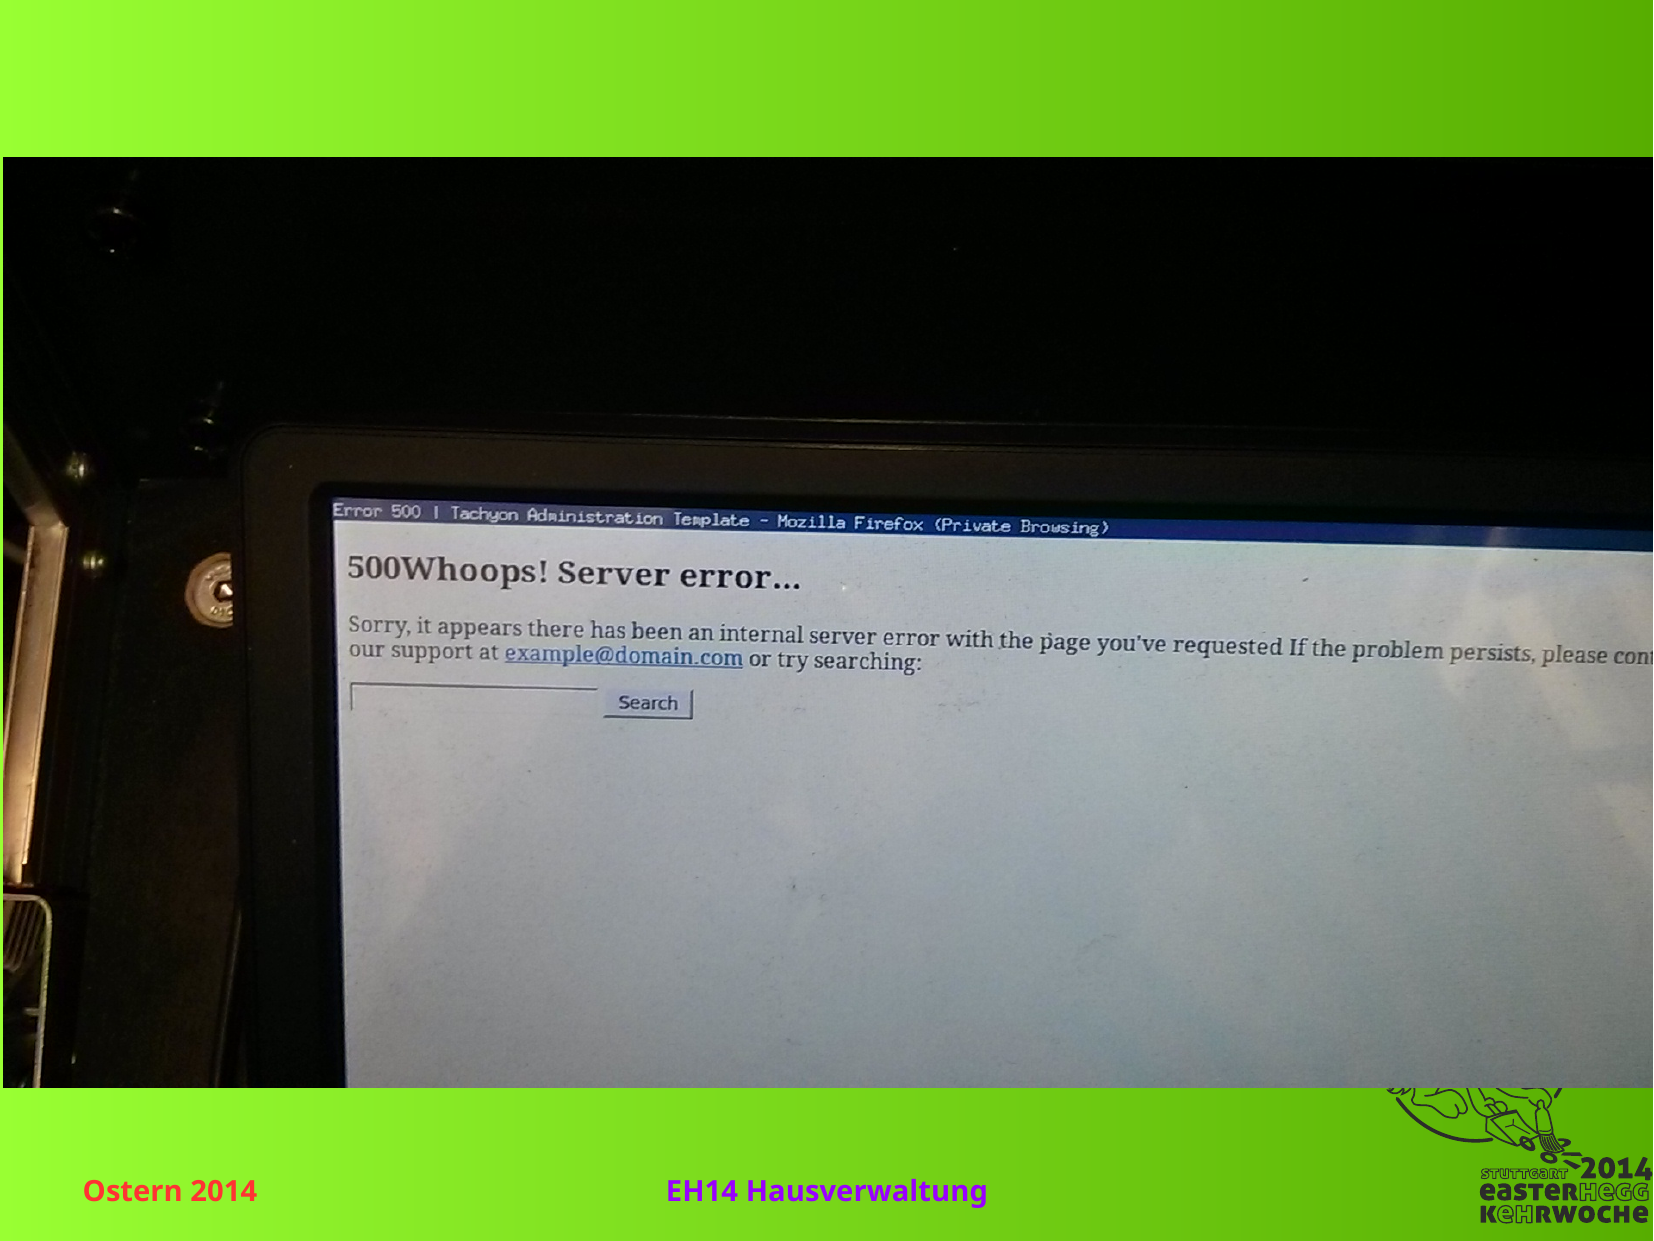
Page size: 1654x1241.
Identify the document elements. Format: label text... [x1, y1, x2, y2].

picture [3, 157, 1653, 1088]
title Party Stats [77, 1088, 81, 1240]
title Party Stats [77, 0, 81, 157]
